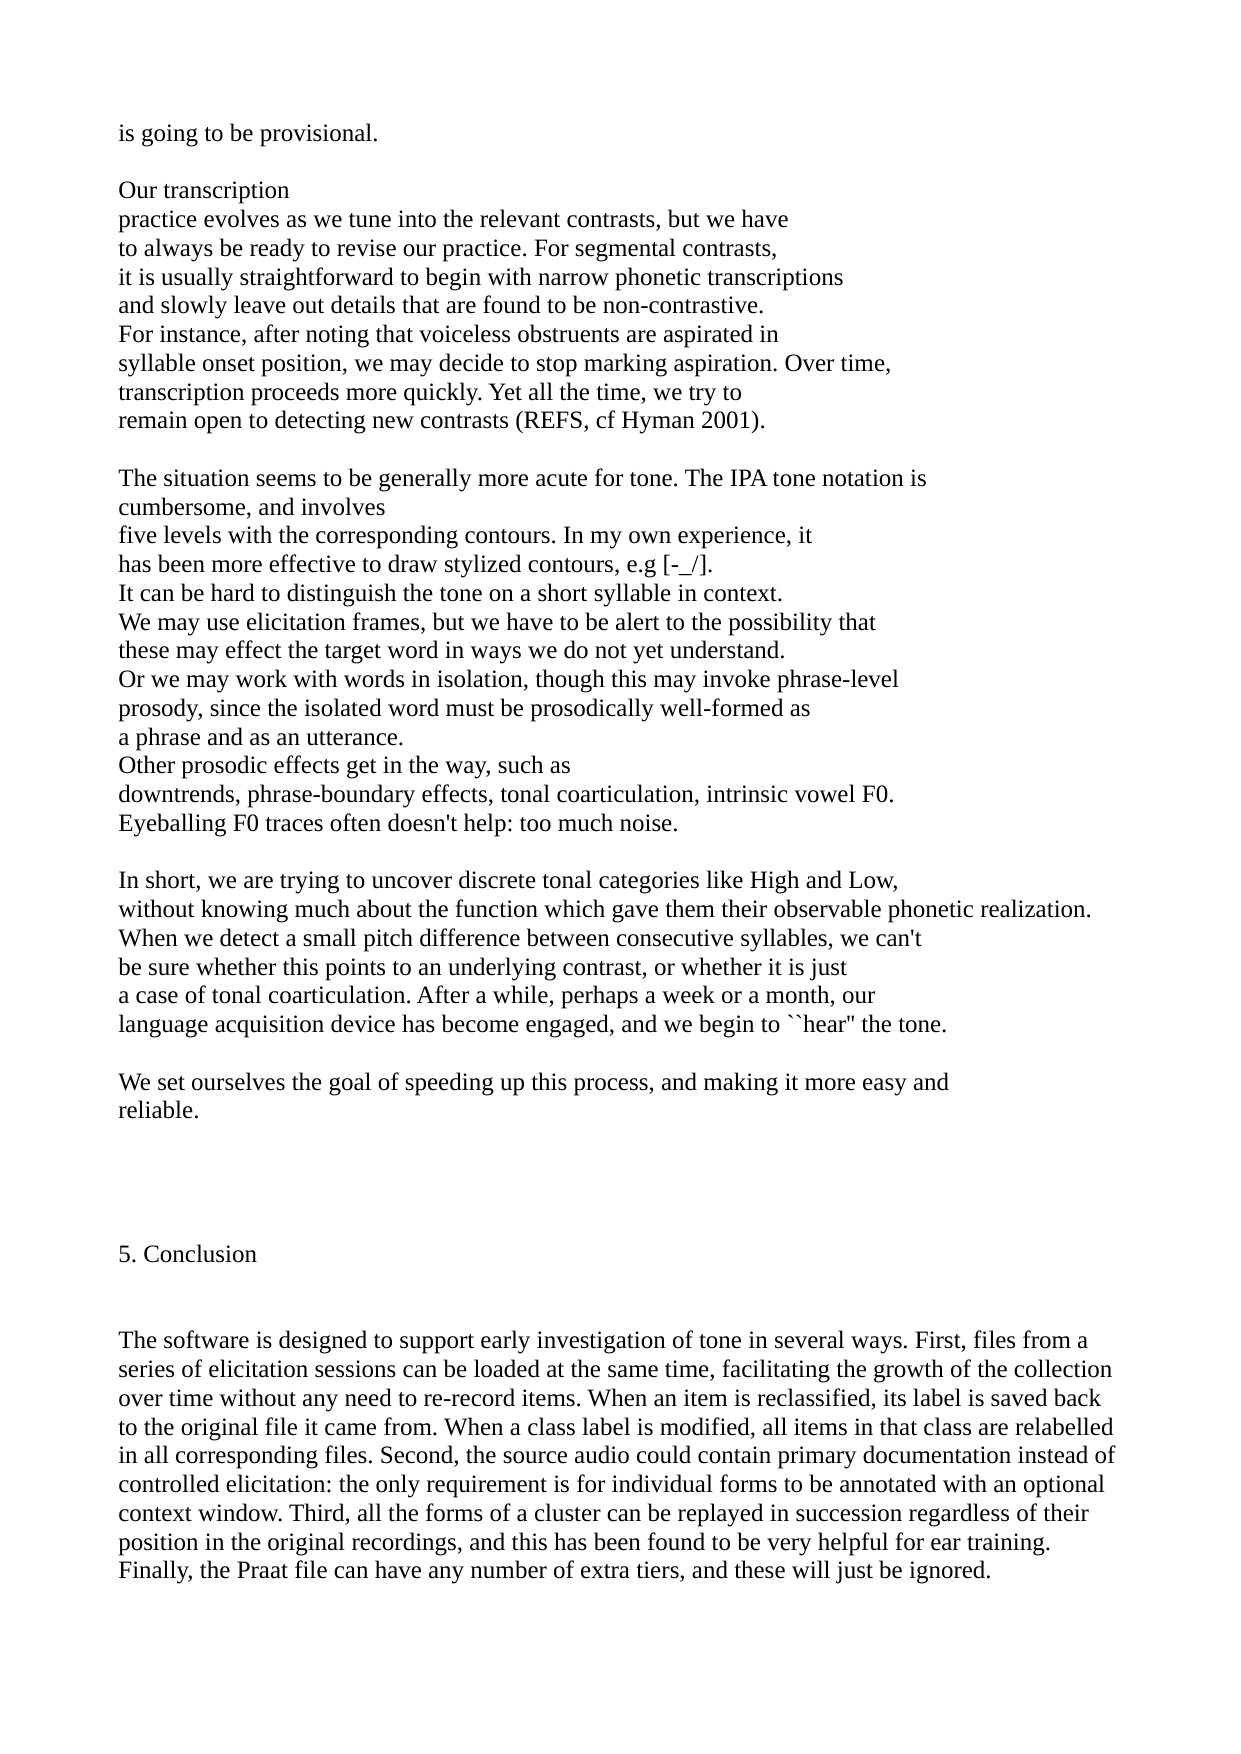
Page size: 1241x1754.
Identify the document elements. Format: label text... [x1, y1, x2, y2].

text downtrends, phrase-boundary effects, tonal coarticulation, intrinsic vowel F0. [118, 779, 1122, 808]
text be sure whether this points to an underlying contrast, or whether it is just [118, 952, 1122, 981]
text Our transcription [118, 176, 1122, 204]
text In short, we are trying to uncover discrete tonal categories like High and Low, [118, 866, 1122, 894]
text It can be hard to distinguish the tone on a short syllable in context. [118, 578, 1122, 607]
text transcription proceeds more quickly. Yet all the time, we try to [118, 377, 1122, 406]
text remain open to detecting new contrasts (REFS, cf Hyman 2001). [118, 406, 1122, 434]
text five levels with the corresponding contours. In my own experience, it [118, 521, 1122, 549]
text prosody, since the isolated word must be prosodically well-formed as [118, 693, 1122, 722]
text a case of tonal coarticulation. After a while, perhaps a week or a month, our [118, 981, 1122, 1009]
text For instance, after noting that voiceless obstruents are aspirated in [118, 319, 1122, 348]
text without knowing much about the function which gave them their observable phonetic realization. [118, 894, 1122, 923]
text language acquisition device has become engaged, and we begin to ``hear'' the tone. [118, 1009, 1122, 1038]
text it is usually straightforward to begin with narrow phonetic transcriptions [118, 262, 1122, 291]
text When we detect a small pitch difference between consecutive syllables, we can't [118, 923, 1122, 952]
text cumbersome, and involves [118, 492, 1122, 521]
text Other prosodic effects get in the way, such as [118, 751, 1122, 779]
text these may effect the target word in ways we do not yet understand. [118, 636, 1122, 664]
text Eyeballing F0 traces often doesn't help: too much noise. [118, 808, 1122, 837]
text to always be ready to revise our practice. For segmental contrasts, [118, 233, 1122, 262]
text The software is designed to support early investigation of tone in several ways. First, files from a series of elicitation sessions can be loaded at the same time, facilitating the growth of the collection over time without any need to re-record items. When an item is reclassified, its label is saved back to the original file it came from. When a class label is modified, all items in that class are relabelled in all corresponding files. Second, the source audio could contain primary documentation instead of controlled elicitation: the only requirement is for individual forms to be annotated with an optional context window. Third, all the forms of a cluster can be replayed in succession regardless of their position in the original recordings, and this has been found to be very helpful for ear training. Finally, the Praat file can have any number of extra tiers, and these will just be ignored. [118, 1326, 1122, 1584]
text has been more effective to draw stylized contours, e.g [-_/]. [118, 549, 1122, 578]
text a phrase and as an utterance. [118, 722, 1122, 751]
text practice evolves as we tune into the relevant contrasts, but we have [118, 204, 1122, 233]
text and slowly leave out details that are found to be non-contrastive. [118, 291, 1122, 319]
text We set ourselves the goal of speeding up this process, and making it more easy and [118, 1067, 1122, 1096]
text The situation seems to be generally more acute for tone. The IPA tone notation is [118, 463, 1122, 492]
text reliable. [118, 1096, 1122, 1124]
text We may use elicitation frames, but we have to be alert to the possibility that [118, 607, 1122, 636]
text is going to be provisional. [118, 118, 1122, 147]
text Or we may work with words in isolation, though this may invoke phrase-level [118, 664, 1122, 693]
text syllable onset position, we may decide to stop marking aspiration. Over time, [118, 348, 1122, 377]
text 5. Conclusion [118, 1239, 1122, 1268]
